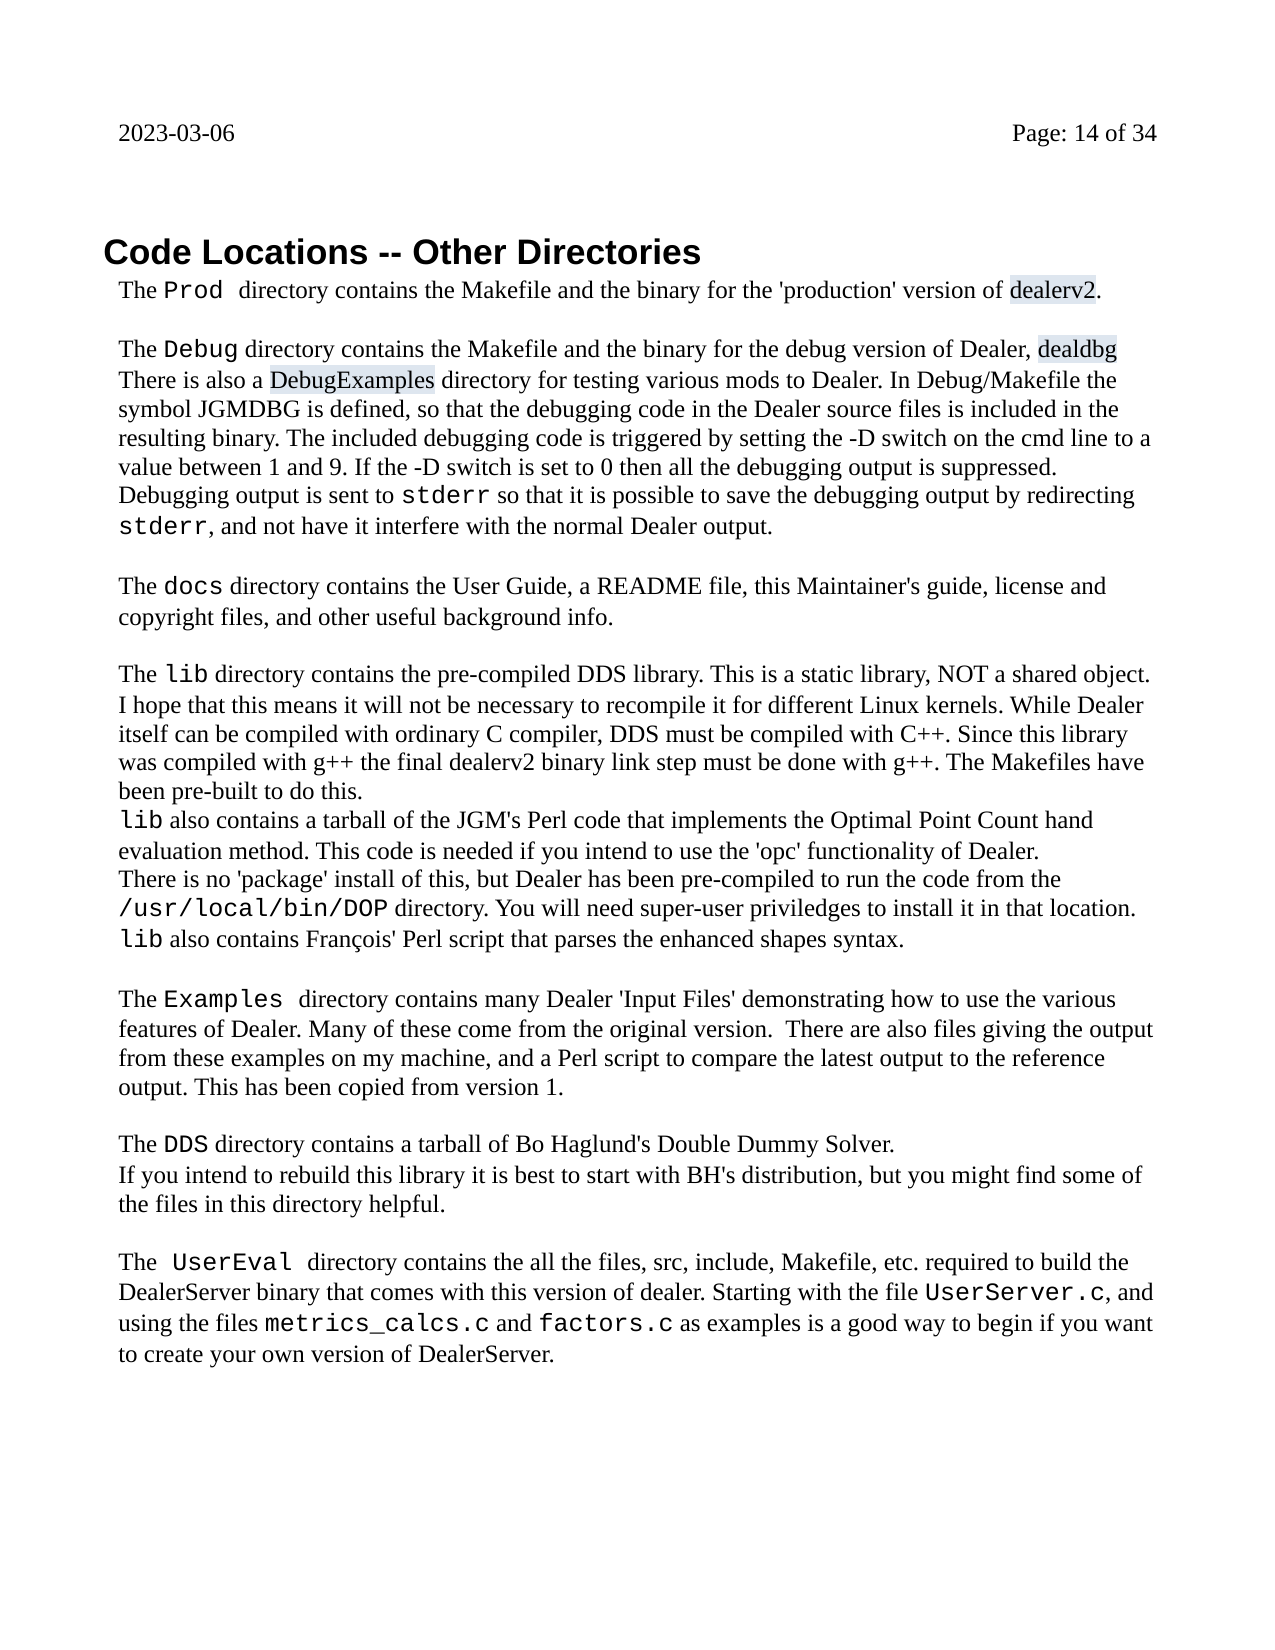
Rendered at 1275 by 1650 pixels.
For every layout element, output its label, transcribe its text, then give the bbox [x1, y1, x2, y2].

text The Prod directory contains the Makefile and the binary for the 'production' version of dealerv2. [118, 275, 1157, 306]
text There is no 'package' install of this, but Dealer has been pre-compiled to run the code from the /usr/local/bin/DOP directory. You will need super-user priviledges to install it in that location. [118, 864, 1157, 924]
text The DDS directory contains a tarball of Bo Haglund's Double Dummy Solver. [118, 1129, 1157, 1160]
text lib also contains François' Perl script that parses the enhanced shapes syntax. [118, 924, 1157, 955]
subtitle Code Locations -- Other Directories [103, 231, 1157, 272]
text The docs directory contains the User Guide, a README file, this Maintainer's guide, license and copyright files, and other useful background info. [118, 571, 1157, 630]
text If you intend to rebuild this library it is best to start with BH's distribution, but you might find some of the files in this directory helpful. [118, 1160, 1157, 1218]
text There is also a DebugExamples directory for testing various mods to Dealer. In Debug/Makefile the symbol JGMDBG is defined, so that the debugging code in the Dealer source files is included in the resulting binary. The included debugging code is triggered by setting the -D switch on the cmd line to a value between 1 and 9. If the -D switch is set to 0 then all the debugging output is suppressed. Debugging output is sent to stderr so that it is possible to save the debugging output by redirecting stderr, and not have it interfere with the normal Dealer output. [118, 365, 1157, 542]
text The lib directory contains the pre-compiled DDS library. This is a static library, NOT a shared object. I hope that this means it will not be necessary to recompile it for different Linux kernels. While Dealer itself can be compiled with ordinary C compiler, DDS must be compiled with C++. Since this library was compiled with g++ the final dealerv2 binary link step must be done with g++. The Makefiles have been pre-built to do this. [118, 659, 1157, 805]
text The Examples directory contains many Dealer 'Input Files' demonstrating how to use the various features of Dealer. Many of these come from the original version. There are also files giving the output from these examples on my machine, and a Perl script to compare the latest output to the reference output. This has been copied from version 1. [118, 984, 1157, 1101]
text The Debug directory contains the Makefile and the binary for the debug version of Dealer, dealdbg [118, 334, 1157, 365]
text lib also contains a tarball of the JGM's Perl code that implements the Optimal Point Count hand evaluation method. This code is needed if you intend to use the 'opc' functionality of Dealer. [118, 805, 1157, 864]
text The UserEval directory contains the all the files, src, include, Makefile, etc. required to build the DealerServer binary that comes with this version of dealer. Starting with the file UserServer.c, and using the files metrics_calcs.c and factors.c as examples is a good way to begin if you want to create your own version of DealerServer. [118, 1247, 1157, 1368]
